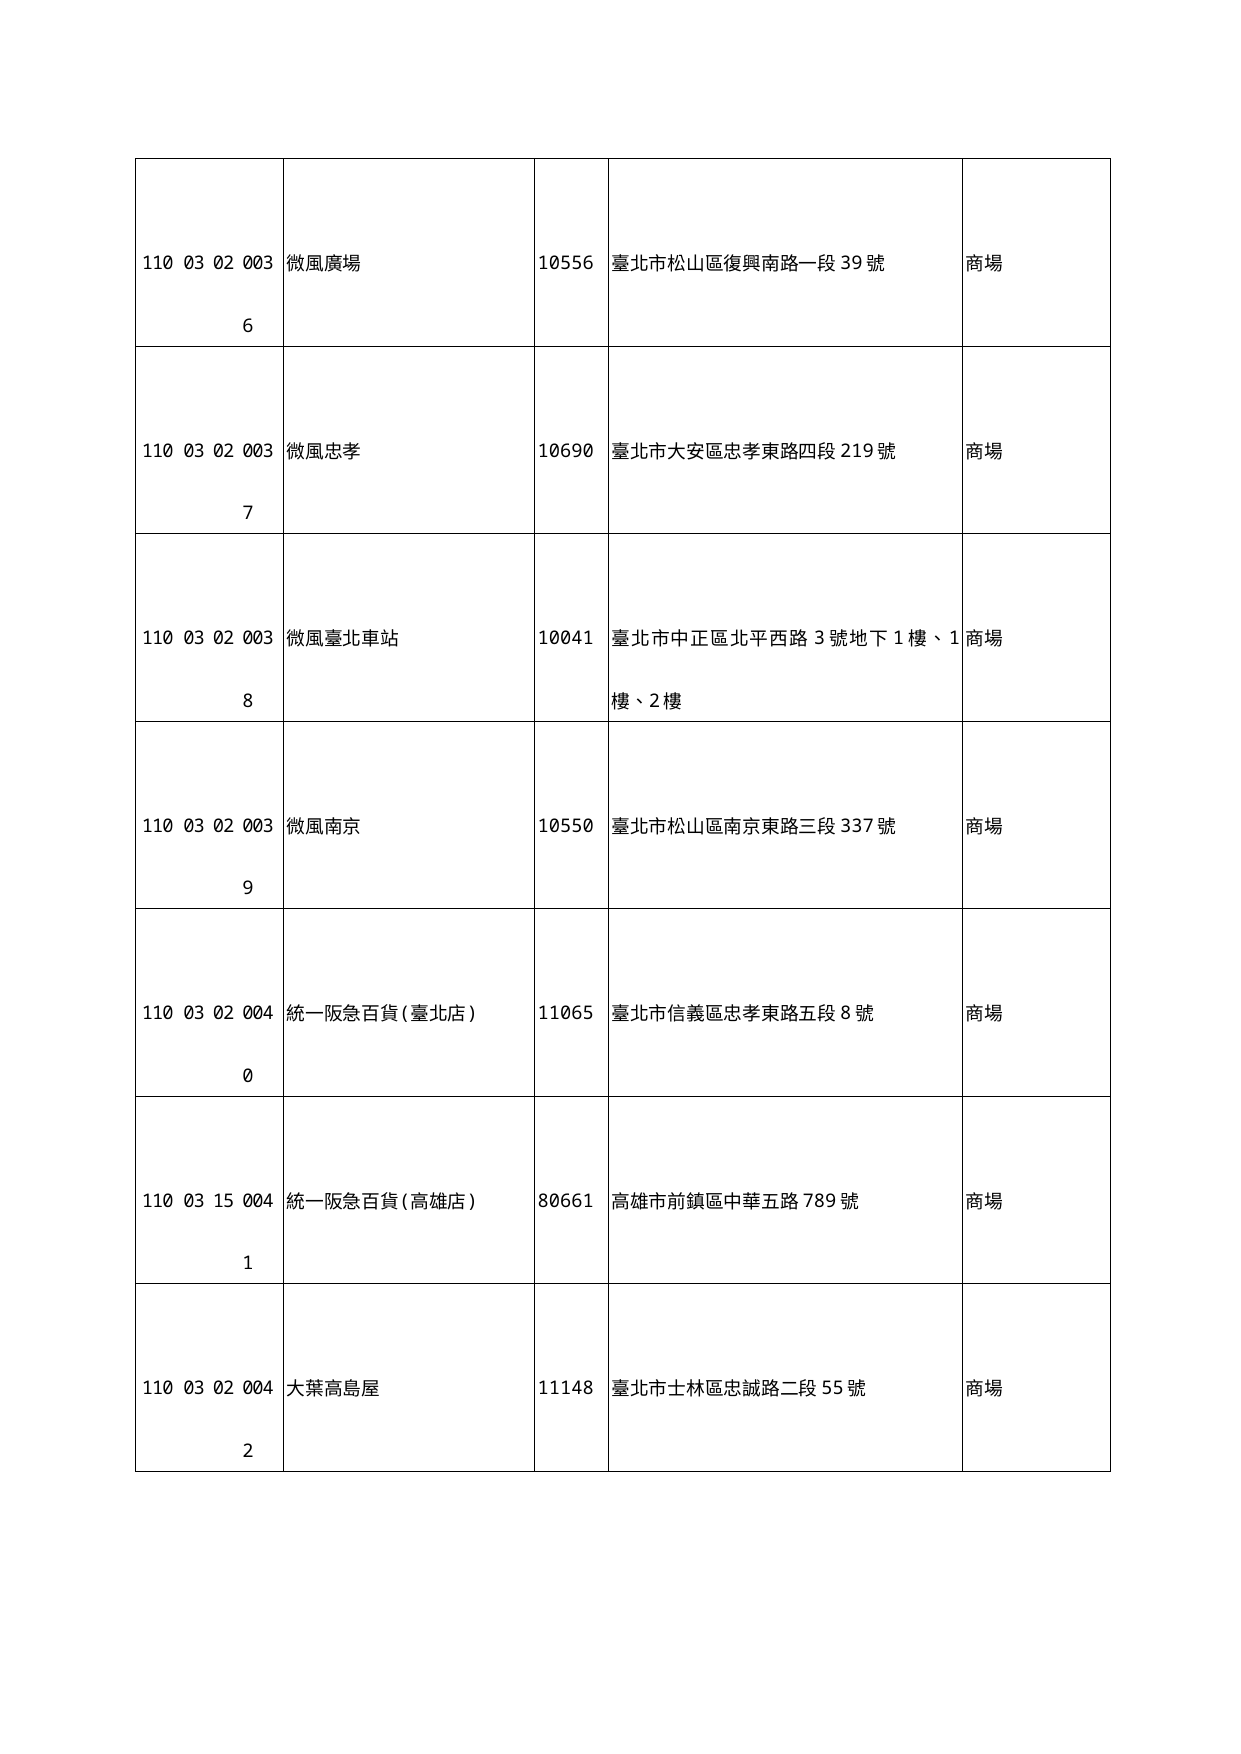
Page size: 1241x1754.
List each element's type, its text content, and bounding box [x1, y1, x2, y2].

table_cell 10041 [535, 534, 608, 721]
table_cell 商場 [963, 909, 1110, 1096]
table_cell 0036 [239, 159, 283, 346]
table_cell 110 [136, 909, 180, 1096]
table_cell 02 [210, 909, 239, 1096]
table_cell 80661 [535, 1097, 608, 1283]
table_cell 15 [210, 1097, 239, 1283]
table_cell 110 [136, 534, 180, 721]
table_cell 11065 [535, 909, 608, 1096]
table_cell 02 [210, 534, 239, 721]
table_cell 110 [136, 1097, 180, 1283]
table_cell 03 [180, 722, 210, 908]
table_cell 03 [180, 909, 210, 1096]
table_cell 0039 [239, 722, 283, 908]
table_cell 0041 [239, 1097, 283, 1283]
table_cell 110 [136, 347, 180, 533]
table_cell 高雄市前鎮區中華五路789號 [609, 1097, 962, 1283]
table_cell 110 [136, 159, 180, 346]
table_cell 0040 [239, 909, 283, 1096]
table_cell 商場 [963, 159, 1110, 346]
table_cell 大葉高島屋 [284, 1284, 534, 1471]
table_cell 臺北市松山區南京東路三段337號 [609, 722, 962, 908]
table_cell 微風臺北車站 [284, 534, 534, 721]
table_cell 0037 [239, 347, 283, 533]
table_cell 110 [136, 1284, 180, 1471]
table_cell 10550 [535, 722, 608, 908]
table_cell 02 [210, 722, 239, 908]
table_cell 微風忠孝 [284, 347, 534, 533]
table_cell 統一阪急百貨(臺北店) [284, 909, 534, 1096]
table_cell 03 [180, 1284, 210, 1471]
table_cell 0038 [239, 534, 283, 721]
table_cell 臺北市中正區北平西路3號地下1樓、1樓、2樓 [609, 534, 962, 721]
table_cell 10690 [535, 347, 608, 533]
table_cell 微風廣場 [284, 159, 534, 346]
table_cell 統一阪急百貨(高雄店) [284, 1097, 534, 1283]
table_cell 10556 [535, 159, 608, 346]
table_cell 臺北市士林區忠誠路二段55號 [609, 1284, 962, 1471]
table_cell 03 [180, 159, 210, 346]
table_cell 臺北市信義區忠孝東路五段8號 [609, 909, 962, 1096]
table_cell 0042 [239, 1284, 283, 1471]
table_cell 02 [210, 1284, 239, 1471]
table_cell 商場 [963, 534, 1110, 721]
table_cell 臺北市松山區復興南路一段39號 [609, 159, 962, 346]
table_cell 商場 [963, 1097, 1110, 1283]
table_cell 11148 [535, 1284, 608, 1471]
table_cell 商場 [963, 722, 1110, 908]
table_cell 03 [180, 1097, 210, 1283]
table_cell 03 [180, 347, 210, 533]
table_cell 微風南京 [284, 722, 534, 908]
table_cell 03 [180, 534, 210, 721]
table_cell 臺北市大安區忠孝東路四段219號 [609, 347, 962, 533]
table_cell 110 [136, 722, 180, 908]
table_cell 商場 [963, 1284, 1110, 1471]
table_cell 02 [210, 347, 239, 533]
table_cell 商場 [963, 347, 1110, 533]
table_cell 02 [210, 159, 239, 346]
